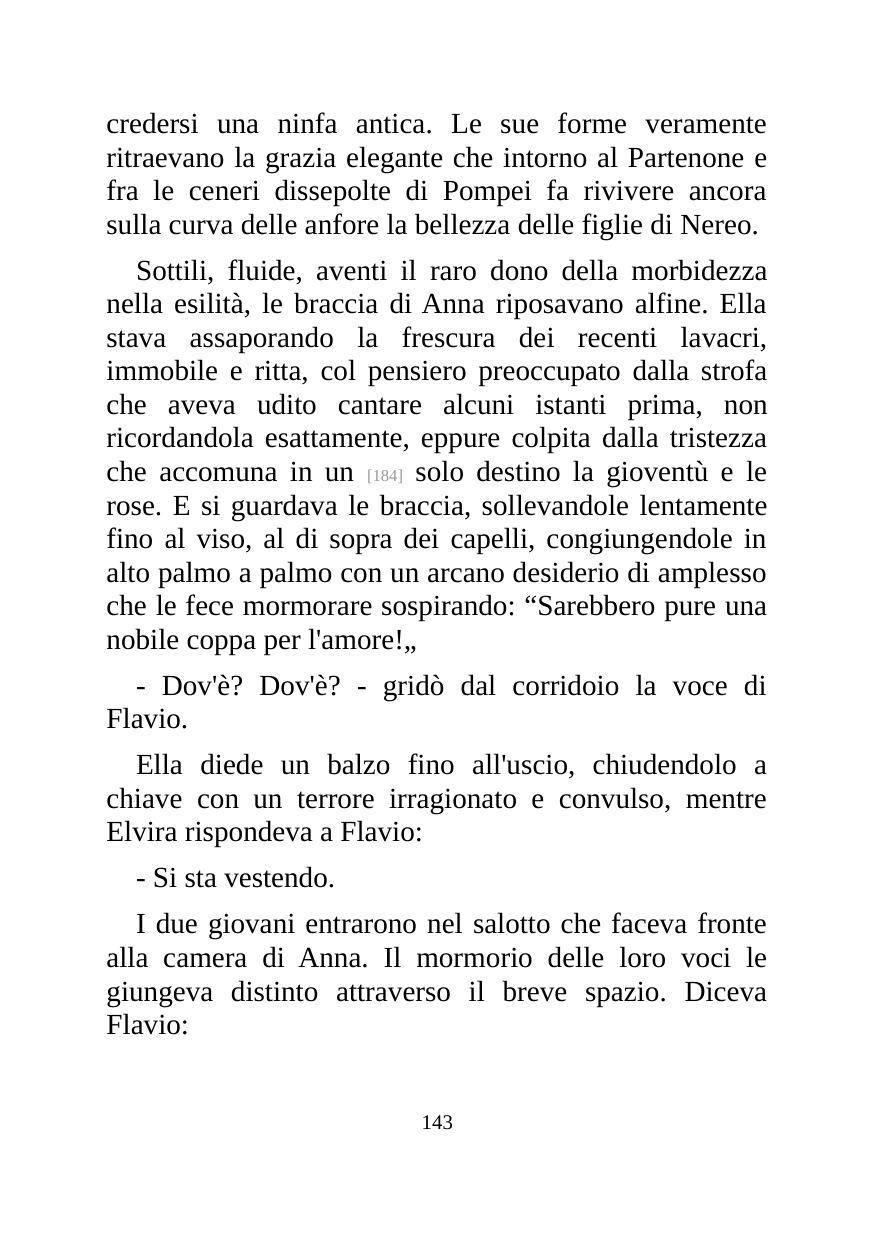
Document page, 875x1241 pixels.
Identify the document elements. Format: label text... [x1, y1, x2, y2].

text - Dov'è? Dov'è? - gridò dal corridoio la voce di Flavio. [106, 668, 768, 735]
text - Si sta vestendo. [106, 861, 768, 894]
text Sottili, fluide, aventi il raro dono della morbidezza nella esilità, le braccia di Anna riposavano alfine. Ella stava assaporando la frescura dei recenti lavacri, immobile e ritta, col pensiero preoccupato dalla strofa che aveva udito cantare alcuni istanti prima, non ricordandola esattamente, eppure colpita dalla tristezza che accomuna in un [184] solo destino la gioventù e le rose. E si guardava le braccia, sollevandole lentamente fino al viso, al di sopra dei capelli, congiungendole in alto palmo a palmo con un arcano desiderio di amplesso che le fece mormorare sospirando: “Sarebbero pure una nobile coppa per l'amore!„ [106, 253, 768, 655]
text I due giovani entrarono nel salotto che faceva fronte alla camera di Anna. Il mormorio delle loro voci le giungeva distinto attraverso il breve spazio. Diceva Flavio: [106, 907, 768, 1041]
text credersi una ninfa antica. Le sue forme veramente ritraevano la grazia elegante che intorno al Partenone e fra le ceneri dissepolte di Pompei fa rivivere ancora sulla curva delle anfore la bellezza delle figlie di Nereo. [106, 106, 768, 240]
text Ella diede un balzo fino all'uscio, chiudendolo a chiave con un terrore irragionato e convulso, mentre Elvira rispondeva a Flavio: [106, 747, 768, 848]
